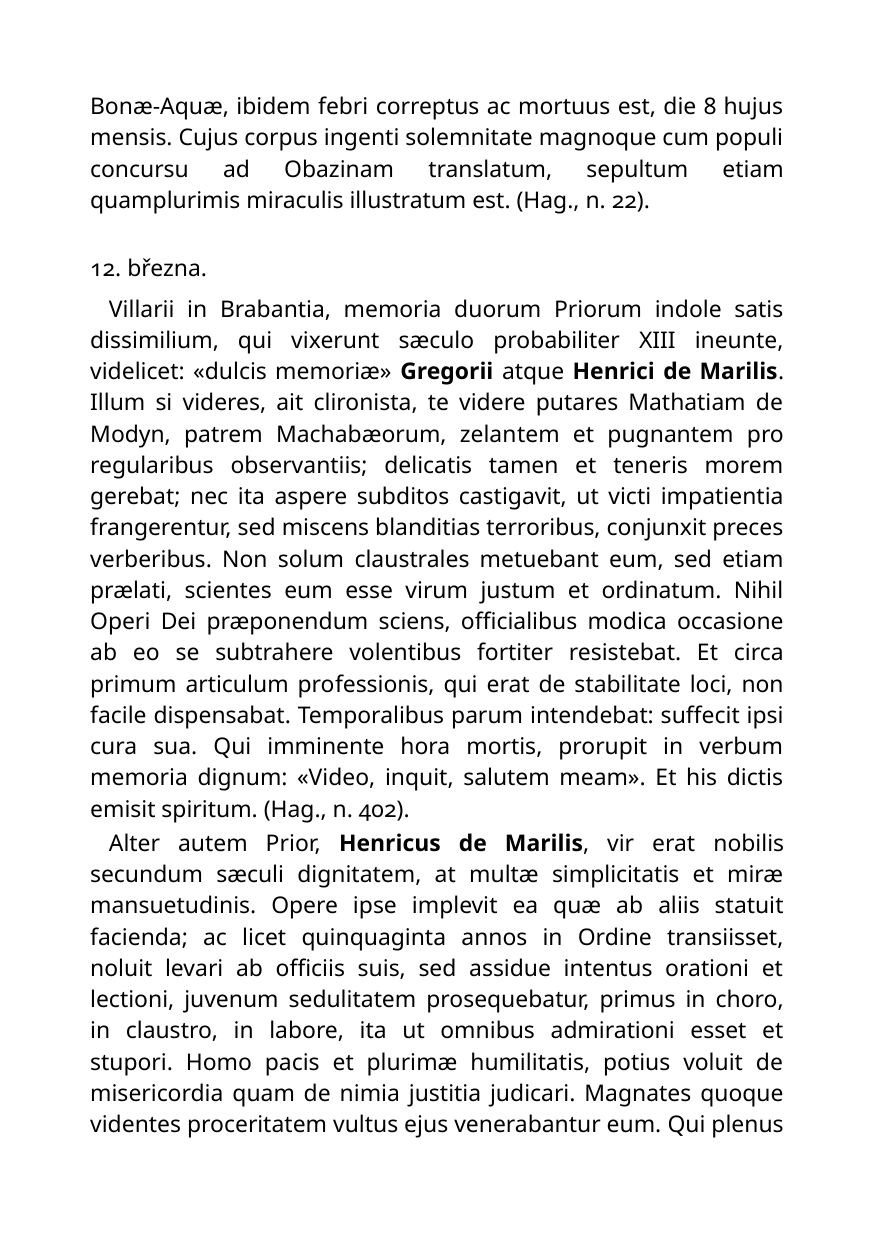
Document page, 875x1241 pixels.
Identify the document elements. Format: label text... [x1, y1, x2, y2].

text Bonæ-Aquæ, ibidem febri correptus ac mortuus est, die 8 hujus mensis. Cujus corpus ingenti solemnitate magnoque cum populi concursu ad Obazinam translatum, sepultum etiam quamplurimis miraculis illustratum est. (Hag., n. 22). [90, 90, 784, 215]
text 12. března. [90, 252, 784, 283]
text Villarii in Brabantia, memoria duorum Priorum indole satis dissimilium, qui vixerunt sæculo probabiliter XIII ineunte, videlicet: «dulcis memoriæ» Gregorii atque Henrici de Marilis. Illum si videres, ait clironista, te videre putares Mathatiam de Modyn, patrem Machabæorum, zelan­tem et pugnantem pro regularibus observantiis; delicatis tamen et teneris morem gerebat; nec ita aspere subditos castigavit, ut victi impatientia frangerentur, sed miscens blanditias terroribus, conjunxit preces verberibus. Non solum claustrales metuebant eum, sed etiam prælati, scientes eum esse virum justum et ordinatum. Nihil Operi Dei præponendum sciens, officialibus modica occasione ab eo se subtrahere volentibus fortiter resistebat. Et circa primum articulum pro­fessionis, qui erat de stabilitate loci, non facile dispensabat. Temporalibus parum intendebat: suffecit ipsi cura sua. Qui imminente hora mortis, prorupit in verbum memoria dignum: «Video, inquit, salutem meam». Et his dictis emisit spiritum. (Hag., n. 402). [90, 292, 784, 824]
text Alter autem Prior, Henricus de Marilis, vir erat nobilis secundum sæculi dignitatem, at multæ simplicitatis et miræ mansuetudinis. Opere ipse implevit ea quæ ab aliis statuit facienda; ac licet quinquaginta annos in Ordine transiisset, noluit levari ab officiis suis, sed assidue intentus orationi et lectioni, juvenum sedulitatem prosequebatur, primus in choro, in claustro, in labore, ita ut omnibus admirationi esset et stupori. Homo pacis et plurimæ humilitatis, potius voluit de misericordia quam de nimia justitia judicari. Magnates quoque videntes proceritatem vultus ejus venerabantur eum. Qui plenus [90, 827, 784, 1139]
